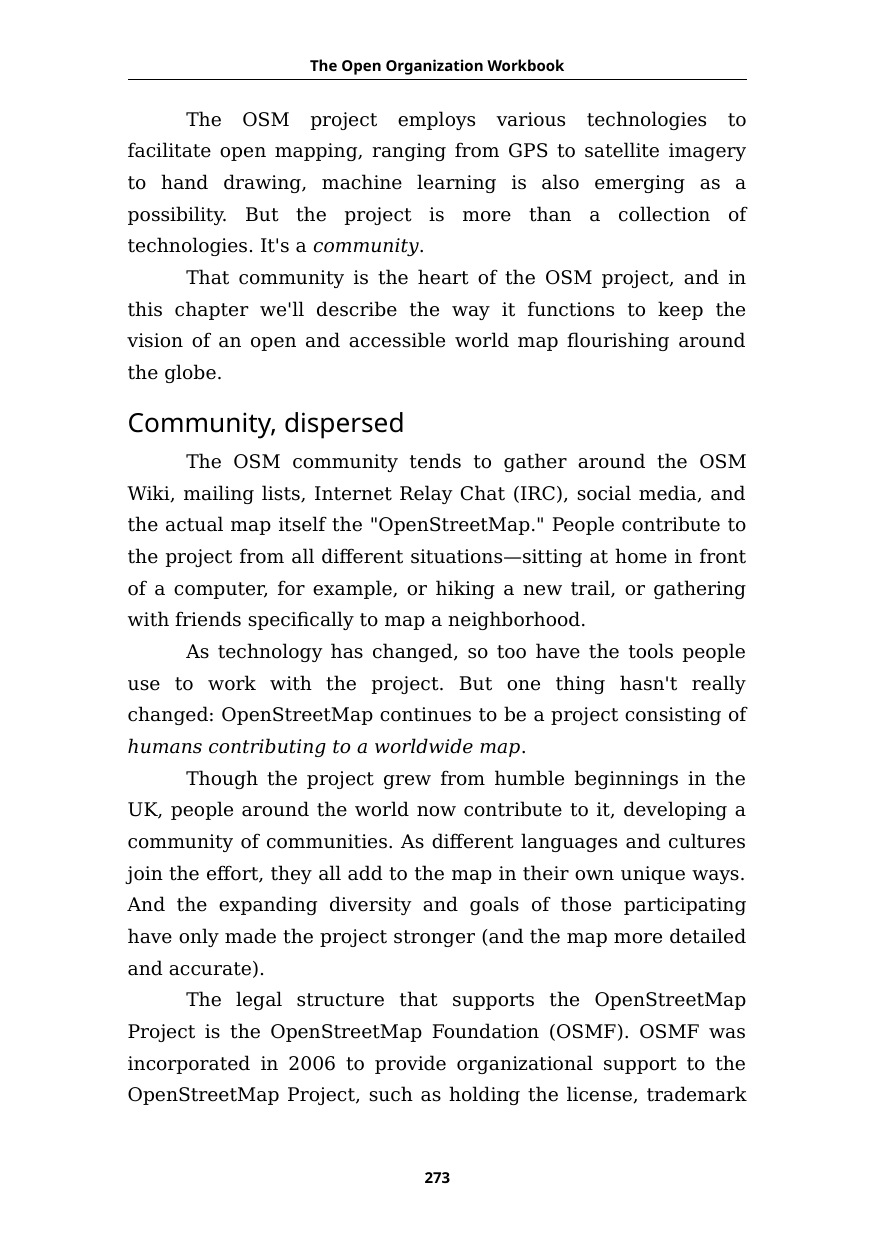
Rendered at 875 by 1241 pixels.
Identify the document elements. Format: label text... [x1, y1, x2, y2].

text The legal structure that supports the OpenStreetMap Project is the OpenStreetMap Foundation (OSMF). OSMF was incorporated in 2006 to provide organizational support to the OpenStreetMap Project, such as holding the license, trademark [127, 989, 747, 1106]
text That community is the heart of the OSM project, and in this chapter we'll describe the way it functions to keep the vision of an open and accessible world map flourishing around the globe. [127, 267, 747, 384]
text As technology has changed, so too have the tools people use to work with the project. But one thing hasn't really changed: OpenStreetMap continues to be a project consisting of humans contributing to a worldwide map. [127, 641, 747, 758]
text The OSM project employs various technologies to facilitate open mapping, ranging from GPS to satellite imagery to hand drawing, machine learning is also emerging as a possibility. But the project is more than a collection of technologies. It's a community. [127, 109, 747, 257]
text The OSM community tends to gather around the OSM Wiki, mailing lists, Internet Relay Chat (IRC), social media, and the actual map itself the "OpenStreetMap." People contribute to the project from all different situations—sitting at home in front of a computer, for example, or hiking a new trail, or gathering with friends specifically to map a neighborhood. [127, 451, 747, 631]
text Though the project grew from humble beginnings in the UK, people around the world now contribute to it, developing a community of communities. As different languages and cultures join the effort, they all add to the map in their own unique ways. And the expanding diversity and goals of those participating have only made the project stronger (and the map more detailed and accurate). [127, 768, 747, 980]
subtitle Community, dispersed [127, 408, 747, 439]
